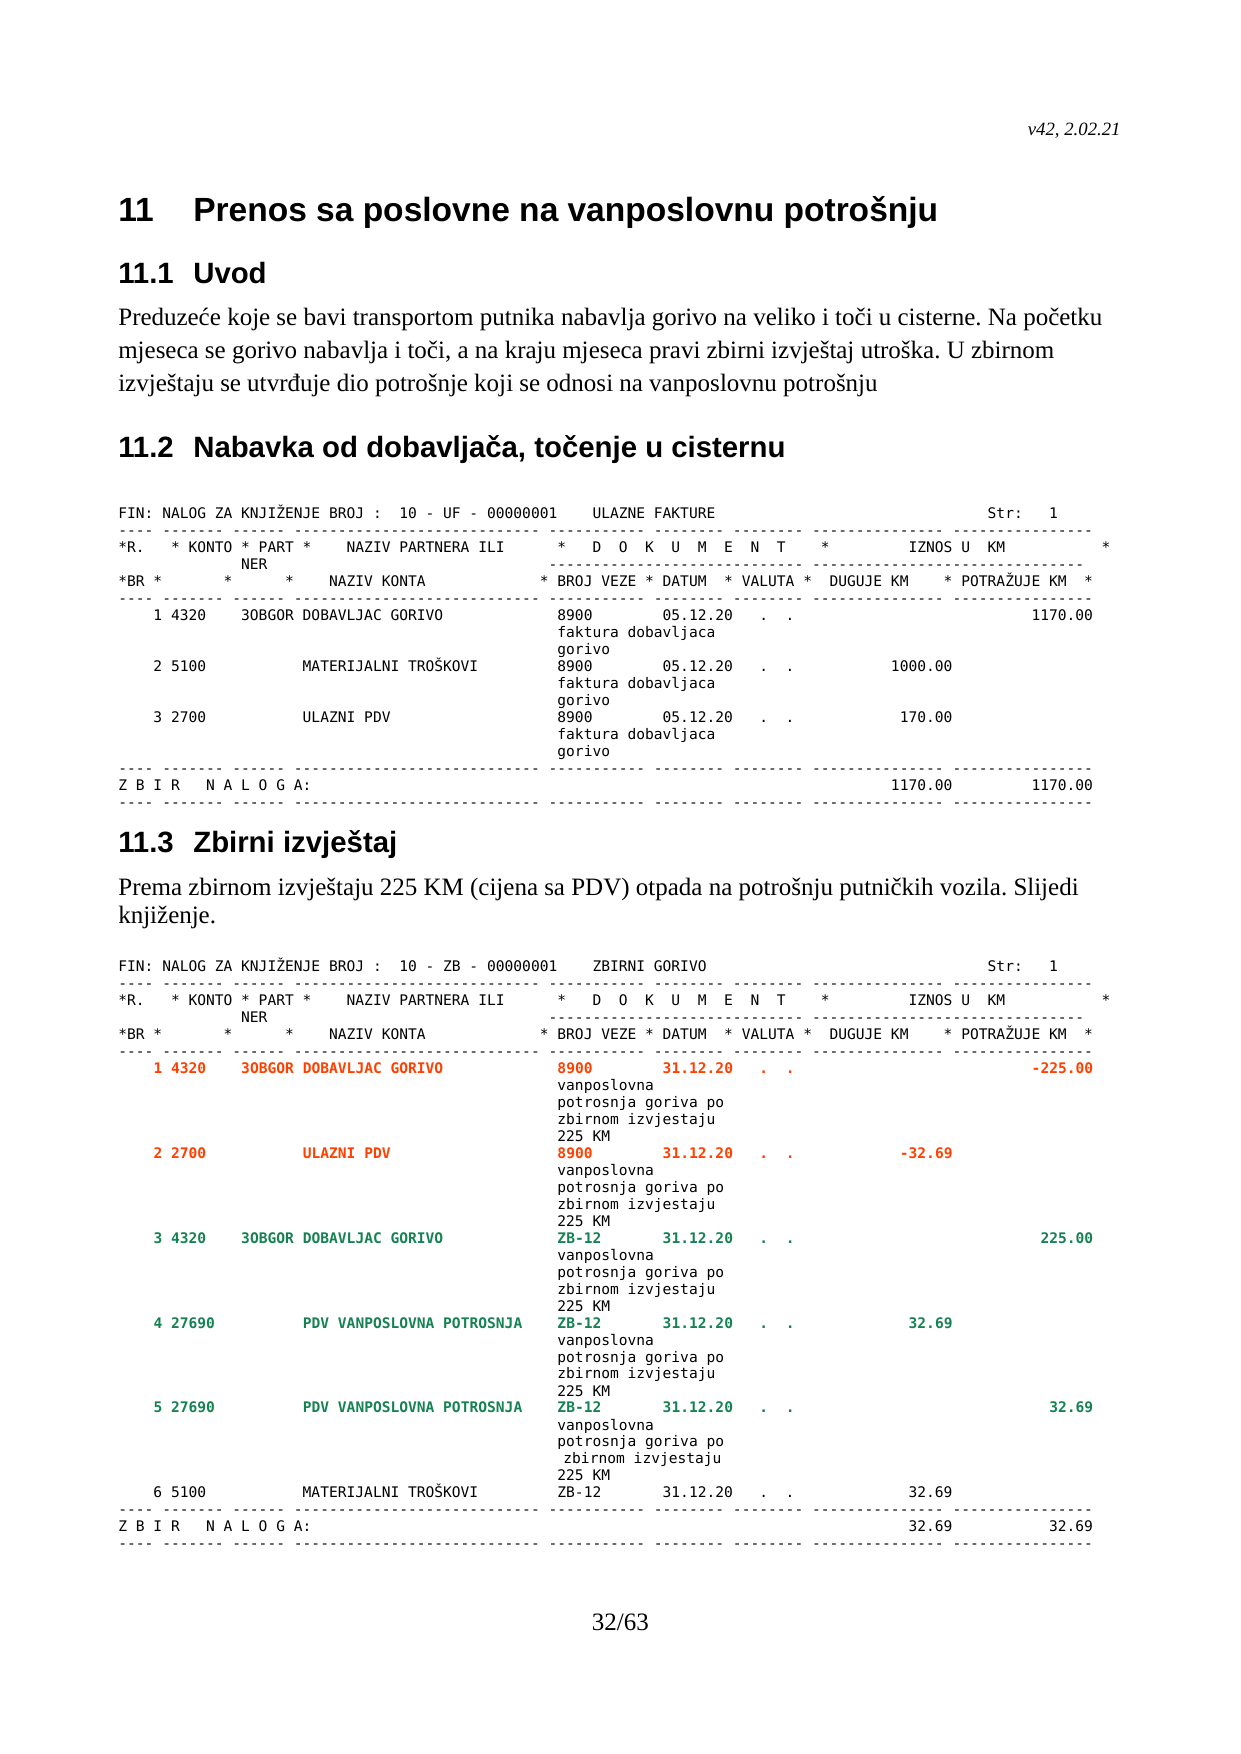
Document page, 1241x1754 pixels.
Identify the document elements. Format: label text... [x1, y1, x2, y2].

text 225 KM [118, 1467, 1122, 1484]
text ---- ------- ------ ---------------------------- ----------- -------- -------- --------------- ---------------- [118, 1535, 1122, 1552]
text vanposlovna [118, 1331, 1122, 1348]
text Z B I R N A L O G A: 1170.00 1170.00 [118, 777, 1122, 794]
text potrosnja goriva po [118, 1094, 1122, 1111]
text *R. * KONTO * PART * NAZIV PARTNERA ILI * D O K U M E N T * IZNOS U KM * [118, 539, 1122, 556]
text 4 27690 PDV VANPOSLOVNA POTROSNJA ZB-12 31.12.20 . . 32.69 [118, 1314, 1122, 1331]
text gorivo [118, 743, 1122, 760]
text 225 KM [118, 1297, 1122, 1314]
text Preduzeće koje se bavi transportom putnika nabavlja gorivo na veliko i toči u cisterne. Na početku mjeseca se gorivo nabavlja i toči, a na kraju mjeseca pravi zbirni izvještaj utroška. U zbirnom izvještaju se utvrđuje dio potrošnje koji se odnosi na vanposlovnu potrošnju [118, 302, 1122, 397]
text 3 4320 3OBGOR DOBAVLJAC GORIVO ZB-12 31.12.20 . . 225.00 [118, 1229, 1122, 1247]
text ---- ------- ------ ---------------------------- ----------- -------- -------- --------------- ---------------- [118, 522, 1122, 539]
text FIN: NALOG ZA KNJIŽENJE BROJ : 10 - ZB - 00000001 ZBIRNI GORIVO Str: 1 [118, 958, 1122, 975]
text 6 5100 MATERIJALNI TROŠKOVI ZB-12 31.12.20 . . 32.69 [118, 1484, 1122, 1501]
text faktura dobavljaca [118, 726, 1122, 743]
text 1 4320 3OBGOR DOBAVLJAC GORIVO 8900 31.12.20 . . -225.00 [118, 1060, 1122, 1077]
text ---- ------- ------ ---------------------------- ----------- -------- -------- --------------- ---------------- [118, 760, 1122, 777]
text ---- ------- ------ ---------------------------- ----------- -------- -------- --------------- ---------------- [118, 975, 1122, 992]
text potrosnja goriva po [118, 1263, 1122, 1281]
text 5 27690 PDV VANPOSLOVNA POTROSNJA ZB-12 31.12.20 . . 32.69 [118, 1399, 1122, 1416]
text NER ----------------------------- ------------------------------- [118, 1009, 1122, 1026]
text ---- ------- ------ ---------------------------- ----------- -------- -------- --------------- ---------------- [118, 794, 1122, 811]
text zbirnom izvjestaju [118, 1281, 1122, 1297]
text vanposlovna [118, 1162, 1122, 1179]
text 2 2700 ULAZNI PDV 8900 31.12.20 . . -32.69 [118, 1145, 1122, 1162]
text Z B I R N A L O G A: 32.69 32.69 [118, 1518, 1122, 1535]
text zbirnom izvjestaju [118, 1365, 1122, 1382]
text faktura dobavljaca [118, 675, 1122, 692]
text zbirnom izvjestaju [124, 1450, 1122, 1467]
text vanposlovna [118, 1247, 1122, 1263]
text potrosnja goriva po [118, 1348, 1122, 1365]
text potrosnja goriva po [118, 1433, 1122, 1450]
text ---- ------- ------ ---------------------------- ----------- -------- -------- --------------- ---------------- [118, 590, 1122, 607]
text 1 4320 3OBGOR DOBAVLJAC GORIVO 8900 05.12.20 . . 1170.00 [118, 607, 1122, 624]
text 225 KM [118, 1213, 1122, 1229]
text potrosnja goriva po [118, 1179, 1122, 1196]
text *BR * * * NAZIV KONTA * BROJ VEZE * DATUM * VALUTA * DUGUJE KM * POTRAŽUJE KM * [118, 573, 1122, 590]
text 2 5100 MATERIJALNI TROŠKOVI 8900 05.12.20 . . 1000.00 [118, 658, 1122, 675]
text vanposlovna [118, 1077, 1122, 1094]
text gorivo [118, 641, 1122, 658]
text NER ----------------------------- ------------------------------- [118, 556, 1122, 573]
subtitle Nabavka od dobavljača, točenje u cisternu [118, 430, 1122, 464]
text 225 KM [118, 1128, 1122, 1145]
text 225 KM [118, 1382, 1122, 1399]
subtitle Uvod [118, 256, 1122, 289]
text 3 2700 ULAZNI PDV 8900 05.12.20 . . 170.00 [118, 709, 1122, 726]
text vanposlovna [118, 1416, 1122, 1433]
text zbirnom izvjestaju [118, 1111, 1122, 1128]
text FIN: NALOG ZA KNJIŽENJE BROJ : 10 - UF - 00000001 ULAZNE FAKTURE Str: 1 [118, 505, 1122, 522]
text Prema zbirnom izvještaju 225 KM (cijena sa PDV) otpada na potrošnju putničkih vozila. Slijedi knjiženje. [118, 872, 1122, 929]
text ---- ------- ------ ---------------------------- ----------- -------- -------- --------------- ---------------- [118, 1501, 1122, 1518]
text zbirnom izvjestaju [118, 1196, 1122, 1213]
text *BR * * * NAZIV KONTA * BROJ VEZE * DATUM * VALUTA * DUGUJE KM * POTRAŽUJE KM * [118, 1026, 1122, 1043]
text faktura dobavljaca [118, 624, 1122, 641]
subtitle Prenos sa poslovne na vanposlovnu potrošnju [118, 190, 1122, 229]
text gorivo [118, 692, 1122, 709]
subtitle Zbirni izvještaj [118, 825, 1122, 859]
text *R. * KONTO * PART * NAZIV PARTNERA ILI * D O K U M E N T * IZNOS U KM * [118, 992, 1122, 1009]
text ---- ------- ------ ---------------------------- ----------- -------- -------- --------------- ---------------- [118, 1043, 1122, 1060]
